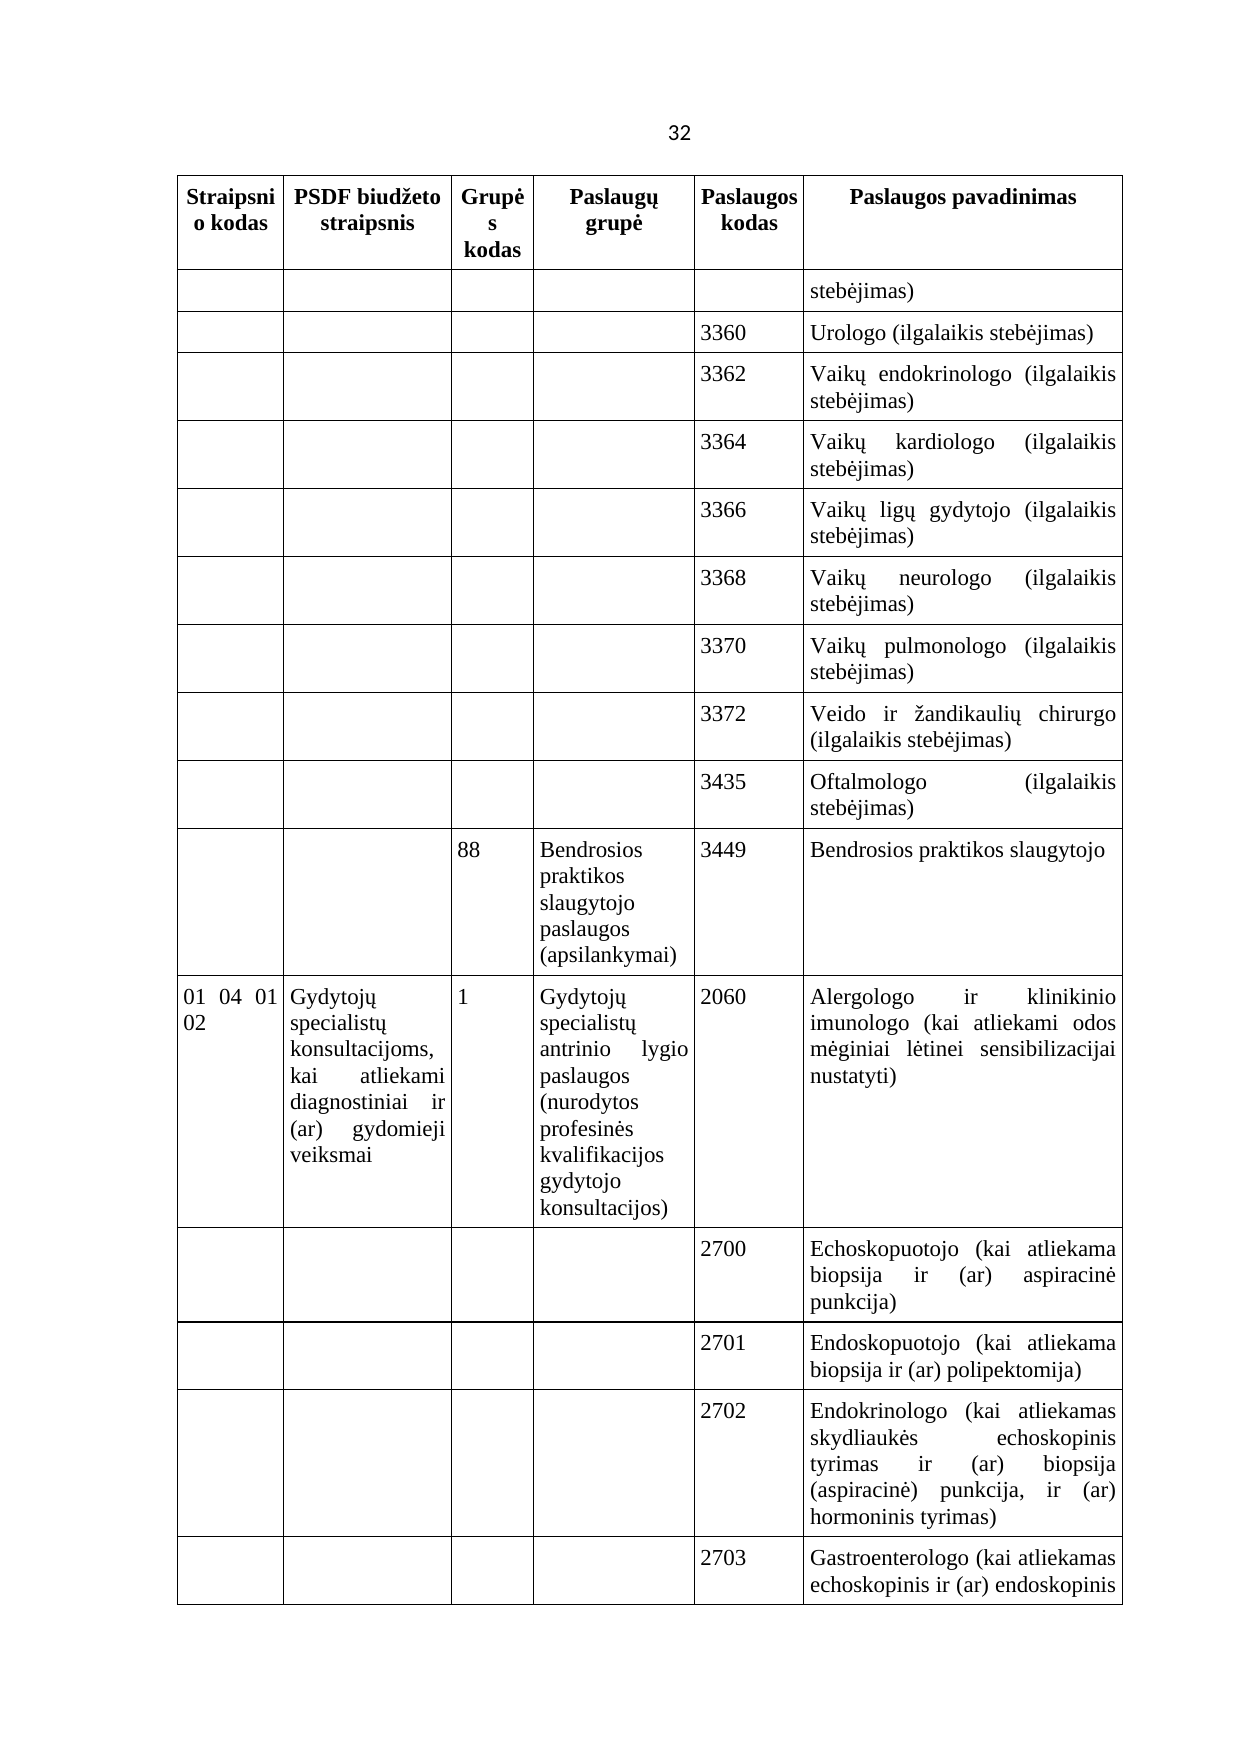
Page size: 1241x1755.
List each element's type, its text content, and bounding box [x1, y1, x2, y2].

table_cell [534, 693, 694, 760]
table_cell [534, 489, 694, 556]
table_header PSDF biudžeto straipsnis [284, 176, 451, 269]
table_cell Bendrosios praktikos slaugytojo paslaugos (apsilankymai) [534, 829, 694, 975]
table_header Paslaugos pavadinimas [804, 176, 1122, 269]
table_cell [534, 1537, 694, 1604]
table_cell Endokrinologo (kai atliekamas skydliaukės echoskopinis tyrimas ir (ar) biopsija (aspiracinė) punkcija, ir (ar) hormoninis tyrimas) [804, 1390, 1122, 1536]
table_cell [534, 312, 694, 352]
table_cell [534, 270, 694, 311]
table_cell 88 [452, 829, 533, 975]
table_cell [178, 1390, 283, 1536]
table_cell Gastroenterologo (kai atliekamas echoskopinis ir (ar) endoskopinis [804, 1537, 1122, 1604]
table_cell 3449 [695, 829, 803, 975]
table_cell 2701 [695, 1323, 803, 1389]
table_cell stebėjimas) [804, 270, 1122, 311]
table_cell [284, 829, 451, 975]
table_cell 1 [452, 976, 533, 1227]
table_cell Bendrosios praktikos slaugytojo [804, 829, 1122, 975]
table_cell 3435 [695, 761, 803, 828]
table_cell 2700 [695, 1228, 803, 1321]
table_cell [452, 1390, 533, 1536]
table_cell [284, 1390, 451, 1536]
table_cell Vaikų kardiologo (ilgalaikis stebėjimas) [804, 421, 1122, 488]
table_cell 01 04 01 02 [178, 976, 283, 1227]
table_cell 3362 [695, 353, 803, 420]
table_cell [178, 489, 283, 556]
table_cell [178, 557, 283, 624]
table_cell [452, 421, 533, 488]
table_cell [452, 625, 533, 692]
table_cell 3364 [695, 421, 803, 488]
table_cell Oftalmologo (ilgalaikis stebėjimas) [804, 761, 1122, 828]
table_cell [178, 270, 283, 311]
table_cell [284, 489, 451, 556]
table_cell [452, 557, 533, 624]
table_cell 3360 [695, 312, 803, 352]
table_cell [534, 761, 694, 828]
table_cell 2703 [695, 1537, 803, 1604]
table_cell [178, 693, 283, 760]
table_cell Endoskopuotojo (kai atliekama biopsija ir (ar) polipektomija) [804, 1323, 1122, 1389]
table_cell [452, 761, 533, 828]
table_cell 3370 [695, 625, 803, 692]
table_cell [284, 353, 451, 420]
table_cell [284, 270, 451, 311]
table_cell [178, 312, 283, 352]
table_cell [178, 353, 283, 420]
table_cell Vaikų neurologo (ilgalaikis stebėjimas) [804, 557, 1122, 624]
table_cell [452, 353, 533, 420]
table_header Paslaugų grupė [534, 176, 694, 269]
table_cell Gydytojų specialistų konsultacijoms, kai atliekami diagnostiniai ir (ar) gydomieji veiksmai [284, 976, 451, 1227]
table_cell [534, 625, 694, 692]
table_cell Vaikų endokrinologo (ilgalaikis stebėjimas) [804, 353, 1122, 420]
table_cell [452, 270, 533, 311]
table_cell [452, 1537, 533, 1604]
table_cell [178, 625, 283, 692]
table_cell [284, 1323, 451, 1389]
table_cell [452, 1228, 533, 1321]
table_cell [284, 421, 451, 488]
table_cell [452, 312, 533, 352]
table_cell [695, 270, 803, 311]
table_cell [284, 1228, 451, 1321]
table_cell Urologo (ilgalaikis stebėjimas) [804, 312, 1122, 352]
table_cell Gydytojų specialistų antrinio lygio paslaugos (nurodytos profesinės kvalifikacijos gydytojo konsultacijos) [534, 976, 694, 1227]
table_cell [178, 1228, 283, 1321]
table_cell 3372 [695, 693, 803, 760]
table_cell [284, 761, 451, 828]
table_header Paslaugos kodas [695, 176, 803, 269]
table_cell [178, 761, 283, 828]
table_cell [534, 1228, 694, 1321]
table_cell [534, 1390, 694, 1536]
table_cell [284, 693, 451, 760]
table_cell [452, 489, 533, 556]
table_cell 3368 [695, 557, 803, 624]
table_cell Vaikų ligų gydytojo (ilgalaikis stebėjimas) [804, 489, 1122, 556]
table_cell [452, 693, 533, 760]
table_cell Vaikų pulmonologo (ilgalaikis stebėjimas) [804, 625, 1122, 692]
table_header Grupės kodas [452, 176, 533, 269]
table_header Straipsnio kodas [178, 176, 283, 269]
table_cell Echoskopuotojo (kai atliekama biopsija ir (ar) aspiracinė punkcija) [804, 1228, 1122, 1321]
table_cell 2060 [695, 976, 803, 1227]
table_cell [284, 557, 451, 624]
table_cell [178, 421, 283, 488]
table_cell Alergologo ir klinikinio imunologo (kai atliekami odos mėginiai lėtinei sensibilizacijai nustatyti) [804, 976, 1122, 1227]
table_cell [178, 1537, 283, 1604]
table_cell [534, 557, 694, 624]
table_cell [534, 1323, 694, 1389]
table_cell 3366 [695, 489, 803, 556]
table_cell [284, 312, 451, 352]
table_cell 2702 [695, 1390, 803, 1536]
table_cell [284, 625, 451, 692]
table_cell [452, 1323, 533, 1389]
table_cell Veido ir žandikaulių chirurgo (ilgalaikis stebėjimas) [804, 693, 1122, 760]
table_cell [178, 829, 283, 975]
table_cell [178, 1323, 283, 1389]
table_cell [534, 353, 694, 420]
table_cell [534, 421, 694, 488]
table_cell [284, 1537, 451, 1604]
